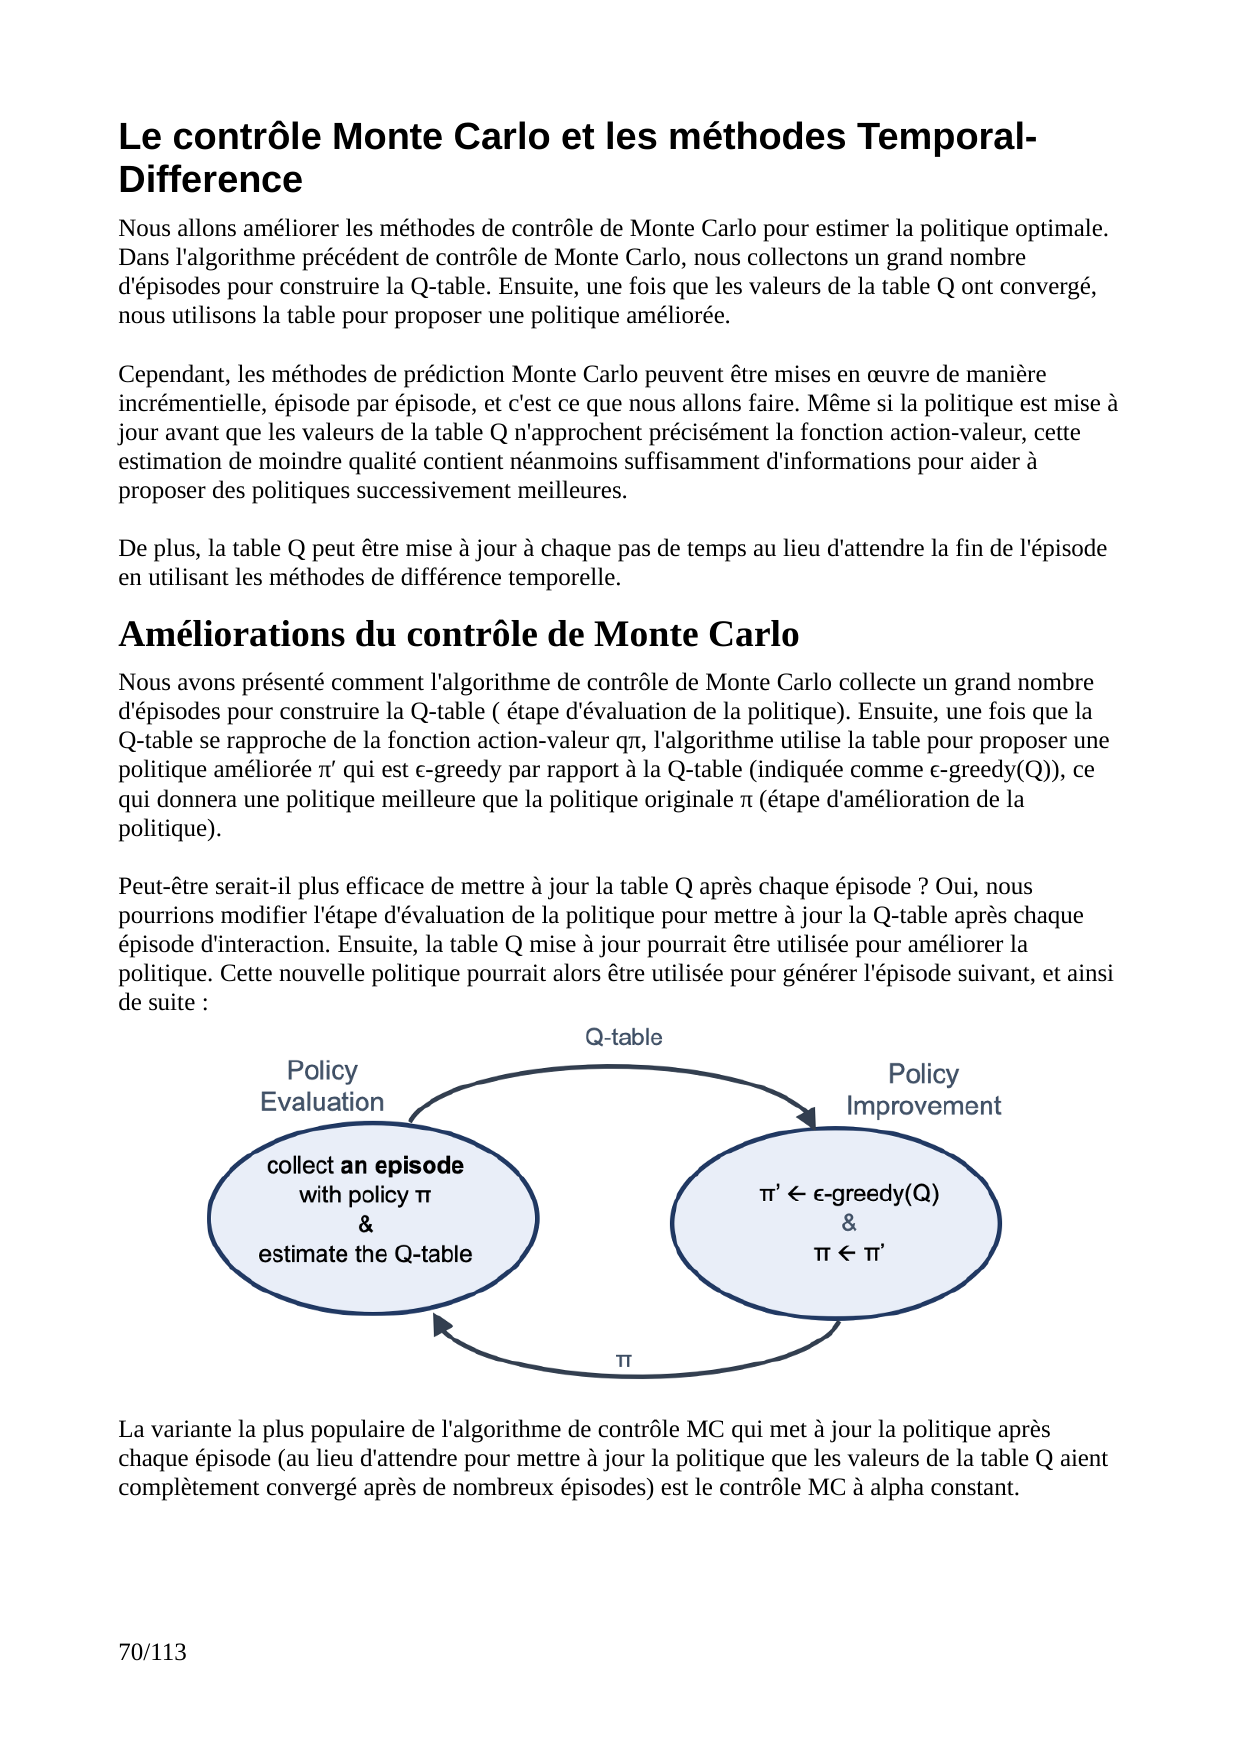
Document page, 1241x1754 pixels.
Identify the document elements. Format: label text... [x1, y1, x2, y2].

picture [118, 1016, 1123, 1385]
text De plus, la table Q peut être mise à jour à chaque pas de temps au lieu d'attendre la fin de l'épisode en utilisant les méthodes de différence temporelle. [118, 533, 1122, 591]
text Nous allons améliorer les méthodes de contrôle de Monte Carlo pour estimer la politique optimale. Dans l'algorithme précédent de contrôle de Monte Carlo, nous collectons un grand nombre d'épisodes pour construire la Q-table. Ensuite, une fois que les valeurs de la table Q ont convergé, nous utilisons la table pour proposer une politique améliorée. [118, 213, 1122, 329]
text Nous avons présenté comment l'algorithme de contrôle de Monte Carlo collecte un grand nombre d'épisodes pour construire la Q-table ( étape d'évaluation de la politique). Ensuite, une fois que la Q-table se rapproche de la fonction action-valeur qπ, l'algorithme utilise la table pour proposer une politique améliorée π′ qui est ϵ-greedy par rapport à la Q-table (indiquée comme ϵ-greedy(Q)), ce qui donnera une politique meilleure que la politique originale π (étape d'amélioration de la politique). [118, 667, 1122, 842]
text Peut-être serait-il plus efficace de mettre à jour la table Q après chaque épisode ? Oui, nous pourrions modifier l'étape d'évaluation de la politique pour mettre à jour la Q-table après chaque épisode d'interaction. Ensuite, la table Q mise à jour pourrait être utilisée pour améliorer la politique. Cette nouvelle politique pourrait alors être utilisée pour générer l'épisode suivant, et ainsi de suite : [118, 871, 1122, 1016]
text Cependant, les méthodes de prédiction Monte Carlo peuvent être mises en œuvre de manière incrémentielle, épisode par épisode, et c'est ce que nous allons faire. Même si la politique est mise à jour avant que les valeurs de la table Q n'approchent précisément la fonction action-valeur, cette estimation de moindre qualité contient néanmoins suffisamment d'informations pour aider à proposer des politiques successivement meilleures. [118, 358, 1122, 504]
subtitle Améliorations du contrôle de Monte Carlo [118, 612, 1122, 655]
subtitle Le contrôle Monte Carlo et les méthodes Temporal-Difference [118, 113, 1122, 201]
text La variante la plus populaire de l'algorithme de contrôle MC qui met à jour la politique après chaque épisode (au lieu d'attendre pour mettre à jour la politique que les valeurs de la table Q aient complètement convergé après de nombreux épisodes) est le contrôle MC à alpha constant. [118, 1414, 1122, 1501]
